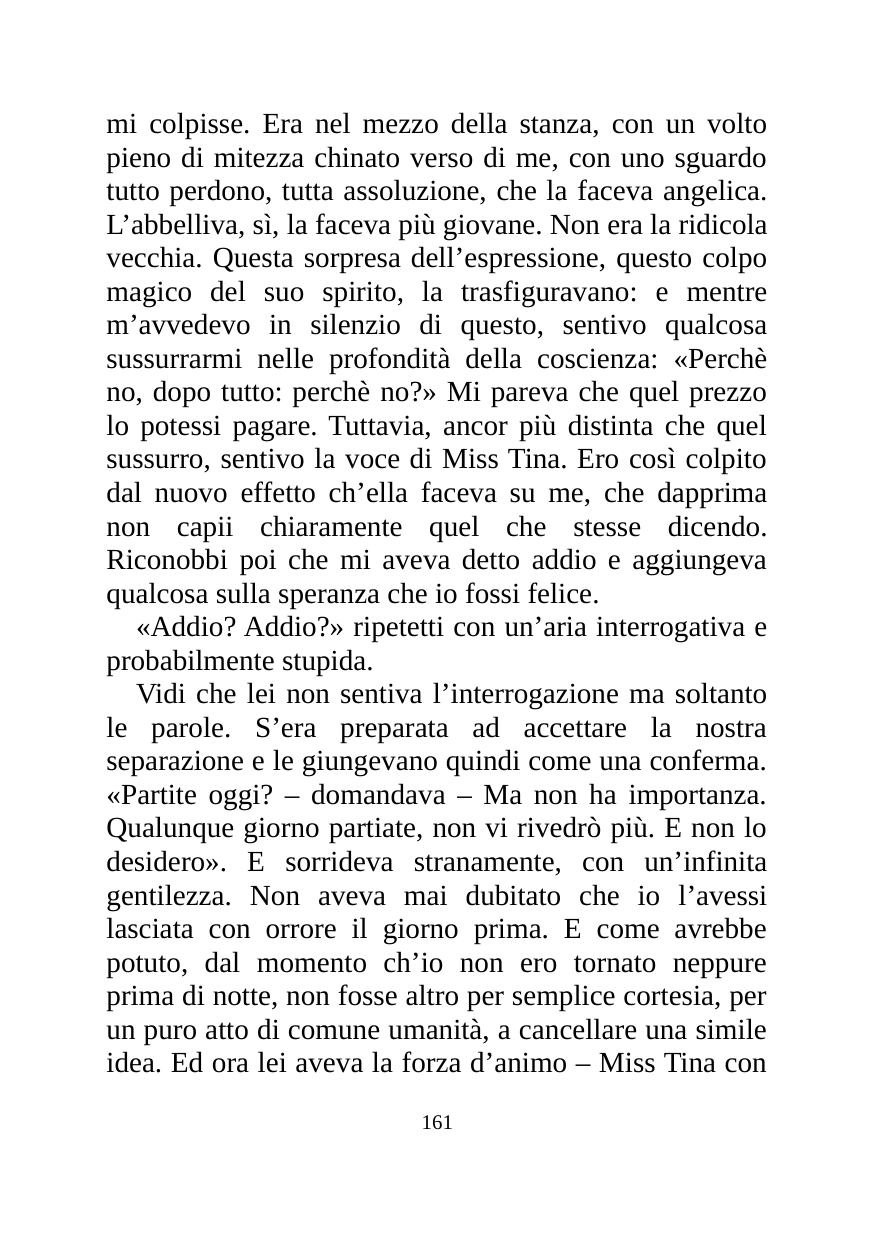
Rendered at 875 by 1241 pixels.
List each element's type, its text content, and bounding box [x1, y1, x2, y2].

text mi colpisse. Era nel mezzo della stanza, con un volto pieno di mitezza chinato verso di me, con uno sguardo tutto perdono, tutta assoluzione, che la faceva angelica. L’abbelliva, sì, la faceva più giovane. Non era la ridicola vecchia. Questa sorpresa dell’espressione, questo colpo magico del suo spirito, la trasfiguravano: e mentre m’avvedevo in silenzio di questo, sentivo qualcosa sussurrarmi nelle profondità della coscienza: «Perchè no, dopo tutto: perchè no?» Mi pareva che quel prezzo lo potessi pagare. Tuttavia, ancor più distinta che quel sussurro, sentivo la voce di Miss Tina. Ero così colpito dal nuovo effetto ch’ella faceva su me, che dapprima non capii chiaramente quel che stesse dicendo. Riconobbi poi che mi aveva detto addio e aggiungeva qualcosa sulla speranza che io fossi felice. [106, 106, 768, 609]
text Vidi che lei non sentiva l’interrogazione ma soltanto le parole. S’era preparata ad accettare la nostra separazione e le giungevano quindi come una conferma. «Partite oggi? – domandava – Ma non ha importanza. Qualunque giorno partiate, non vi rivedrò più. E non lo desidero». E sorrideva stranamente, con un’infinita gentilezza. Non aveva mai dubitato che io l’avessi lasciata con orrore il giorno prima. E come avrebbe potuto, dal momento ch’io non ero tornato neppure prima di notte, non fosse altro per semplice cortesia, per un puro atto di comune umanità, a cancellare una simile idea. Ed ora lei aveva la forza d’animo – Miss Tina con [106, 676, 768, 1079]
text «Addio? Addio?» ripetetti con un’aria interrogativa e probabilmente stupida. [106, 609, 768, 676]
